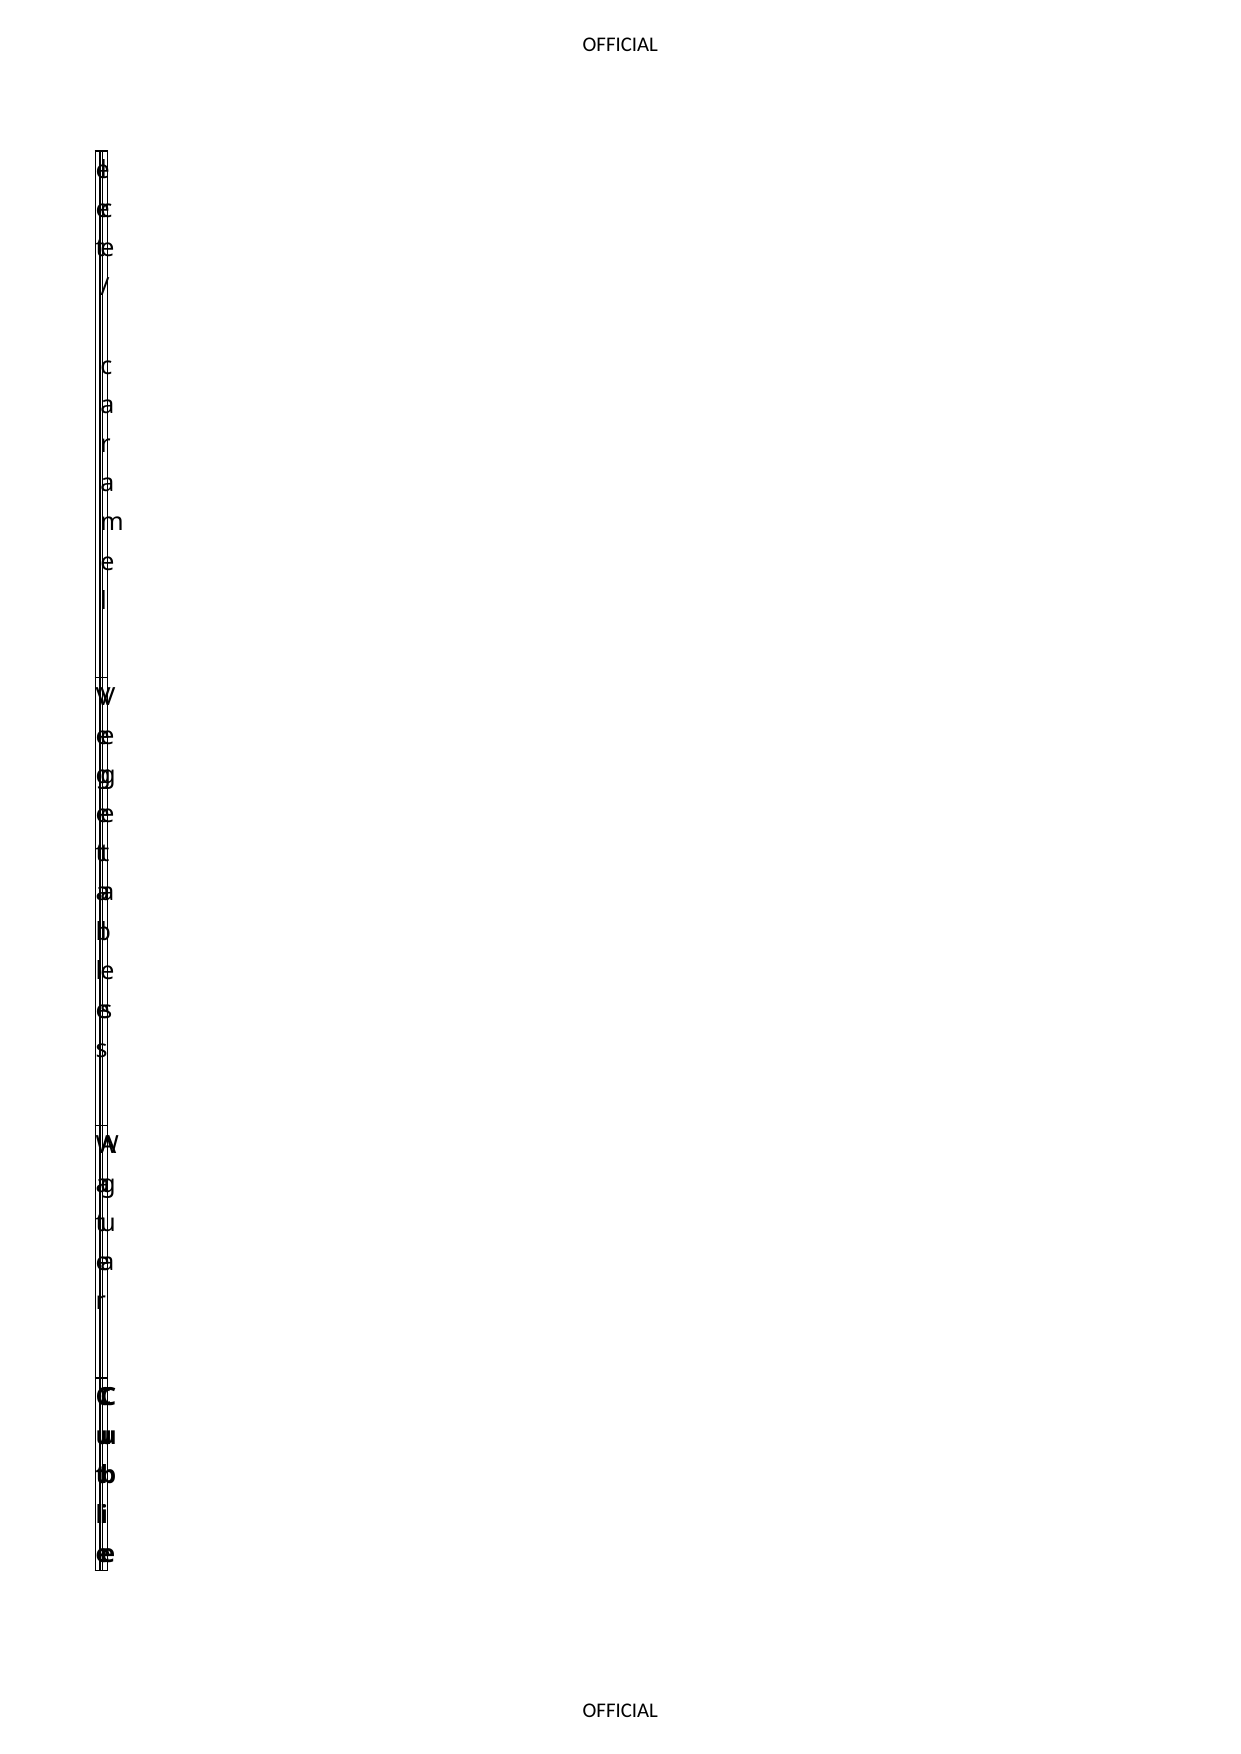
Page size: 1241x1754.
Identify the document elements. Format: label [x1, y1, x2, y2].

table_cell [103, 822, 107, 848]
table_cell [103, 413, 107, 441]
table_cell [103, 900, 107, 927]
table_cell [103, 678, 107, 693]
table_cell [103, 860, 107, 887]
table_cell [103, 1018, 107, 1125]
table_cell [103, 789, 107, 809]
table_cell [103, 441, 107, 478]
table_cell [103, 373, 107, 400]
table_cell [103, 1198, 107, 1229]
table_cell [103, 1126, 107, 1142]
table_cell [103, 939, 107, 967]
table_cell [103, 1482, 107, 1548]
table_cell [103, 518, 107, 558]
table_cell [103, 1147, 107, 1179]
table_cell [103, 1270, 107, 1377]
table_cell [103, 1405, 107, 1430]
table_cell [103, 1230, 107, 1257]
table_cell [103, 217, 107, 244]
table_cell [103, 284, 107, 362]
table_cell [103, 1444, 107, 1470]
table_cell [103, 152, 107, 166]
table_cell [103, 569, 107, 677]
table_cell [103, 491, 107, 518]
table_cell [103, 703, 107, 731]
table_cell [103, 978, 107, 1005]
table_cell [103, 255, 107, 286]
table_cell [103, 744, 107, 770]
table_cell [103, 178, 107, 204]
